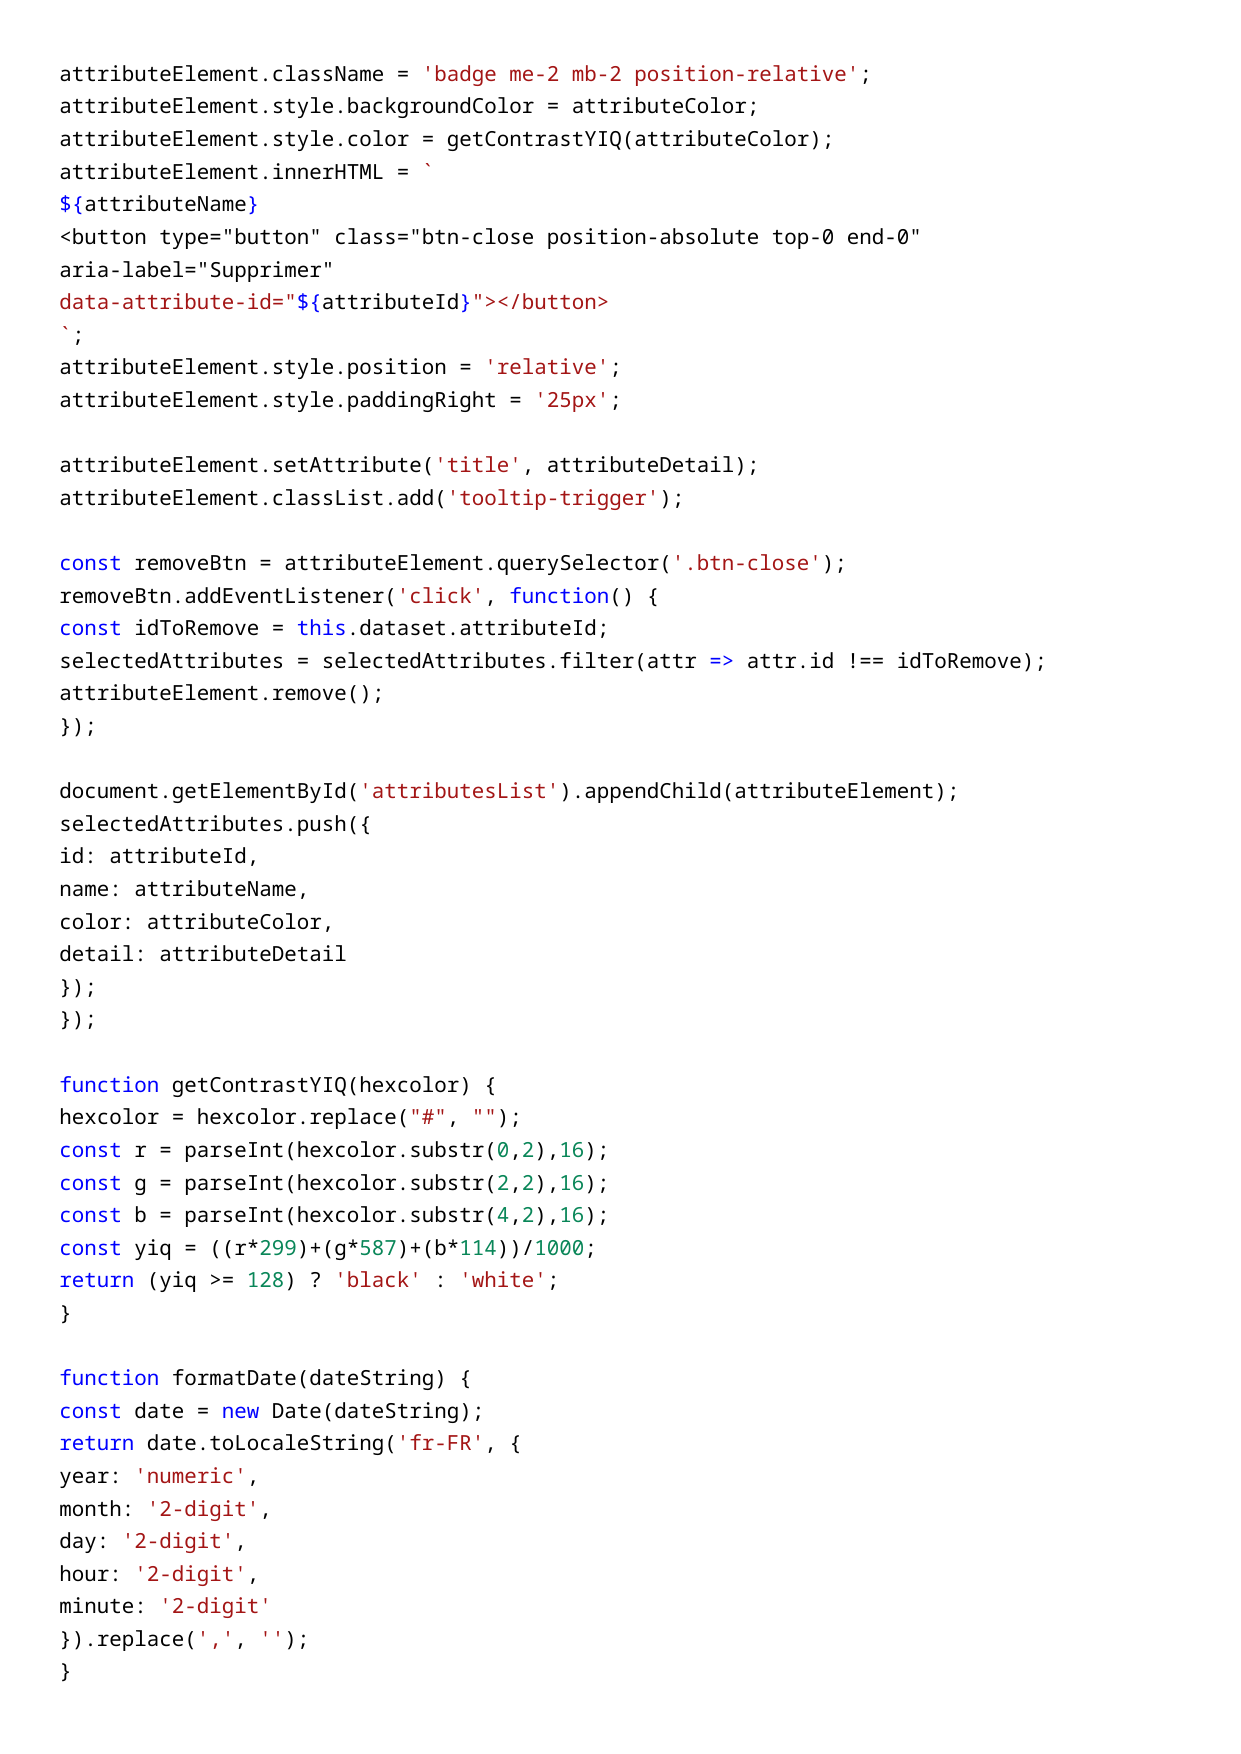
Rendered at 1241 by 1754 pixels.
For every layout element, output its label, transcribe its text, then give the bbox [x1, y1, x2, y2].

text const idToRemove = this.dataset.attributeId; [59, 613, 1181, 642]
text attributeElement.remove(); [59, 678, 1181, 707]
text hour: '2-digit', [59, 1559, 1181, 1587]
text id: attributeId, [59, 842, 1181, 870]
text document.getElementById('attributesList').appendChild(attributeElement); [59, 776, 1181, 805]
text hexcolor = hexcolor.replace("#", ""); [59, 1102, 1181, 1131]
text const b = parseInt(hexcolor.substr(4,2),16); [59, 1200, 1181, 1229]
text name: attributeName, [59, 874, 1181, 903]
text ${attributeName} [59, 189, 1181, 218]
text minute: '2-digit' [59, 1591, 1181, 1620]
text }); [59, 711, 1181, 739]
text attributeElement.style.paddingRight = '25px'; [59, 385, 1181, 413]
text return date.toLocaleString('fr-FR', { [59, 1428, 1181, 1457]
text function formatDate(dateString) { [59, 1363, 1181, 1392]
text attributeElement.style.color = getContrastYIQ(attributeColor); [59, 124, 1181, 153]
text } [59, 1657, 1181, 1685]
text <button type="button" class="btn-close position-absolute top-0 end-0" [59, 222, 1181, 251]
text `; [59, 320, 1181, 348]
text const g = parseInt(hexcolor.substr(2,2),16); [59, 1168, 1181, 1196]
text attributeElement.classList.add('tooltip-trigger'); [59, 483, 1181, 511]
text selectedAttributes.push({ [59, 809, 1181, 837]
text const r = parseInt(hexcolor.substr(0,2),16); [59, 1135, 1181, 1163]
text removeBtn.addEventListener('click', function() { [59, 581, 1181, 609]
text data-attribute-id="${attributeId}"></button> [59, 287, 1181, 316]
text } [59, 1298, 1181, 1326]
text aria-label="Supprimer" [59, 255, 1181, 283]
text attributeElement.style.backgroundColor = attributeColor; [59, 92, 1181, 120]
text month: '2-digit', [59, 1494, 1181, 1522]
text color: attributeColor, [59, 907, 1181, 935]
text attributeElement.setAttribute('title', attributeDetail); [59, 450, 1181, 479]
text detail: attributeDetail [59, 939, 1181, 968]
text const yiq = ((r*299)+(g*587)+(b*114))/1000; [59, 1233, 1181, 1261]
text function getContrastYIQ(hexcolor) { [59, 1070, 1181, 1098]
text }); [59, 1004, 1181, 1033]
text year: 'numeric', [59, 1461, 1181, 1489]
text }); [59, 972, 1181, 1000]
text attributeElement.style.position = 'relative'; [59, 352, 1181, 381]
text attributeElement.className = 'badge me-2 mb-2 position-relative'; [59, 59, 1181, 87]
text selectedAttributes = selectedAttributes.filter(attr => attr.id !== idToRemove); [59, 646, 1181, 674]
text const date = new Date(dateString); [59, 1396, 1181, 1424]
text const removeBtn = attributeElement.querySelector('.btn-close'); [59, 548, 1181, 577]
text day: '2-digit', [59, 1526, 1181, 1555]
text attributeElement.innerHTML = ` [59, 157, 1181, 185]
text return (yiq >= 128) ? 'black' : 'white'; [59, 1265, 1181, 1294]
text }).replace(',', ''); [59, 1624, 1181, 1652]
